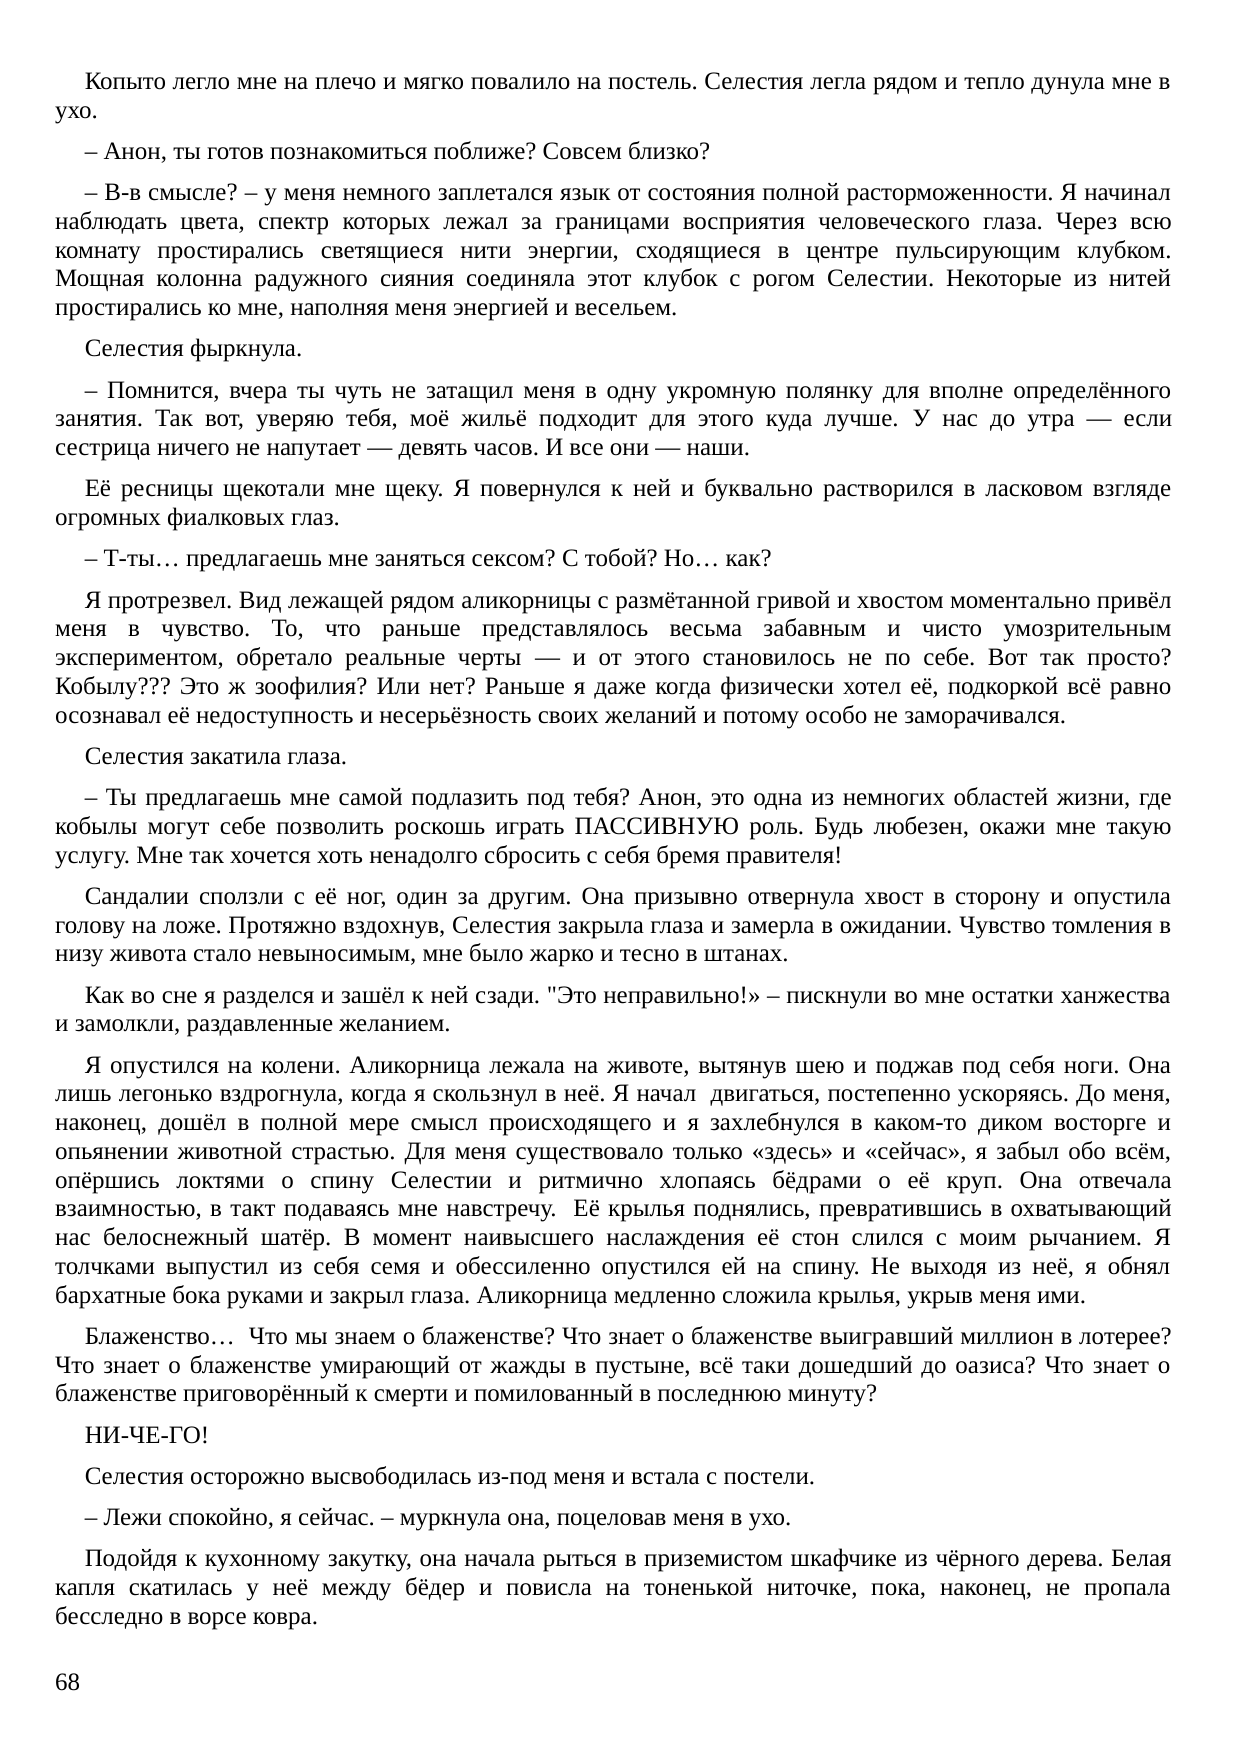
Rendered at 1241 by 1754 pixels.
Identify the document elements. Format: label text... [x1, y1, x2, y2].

text Подойдя к кухонному закутку, она начала рыться в приземистом шкафчике из чёрного дерева. Белая капля скатилась у неё между бёдер и повисла на тоненькой ниточке, пока, наконец, не пропала бесследно в ворсе ковра. [55, 1543, 1173, 1630]
text – Лежи спокойно, я сейчас. – муркнула она, поцеловав меня в ухо. [55, 1502, 1173, 1531]
text Копыто легло мне на плечо и мягко повалило на постель. Селестия легла рядом и тепло дунула мне в ухо. [55, 66, 1173, 123]
text Я протрезвел. Вид лежащей рядом аликорницы с размётанной гривой и хвостом моментально привёл меня в чувство. То, что раньше представлялось весьма забавным и чисто умозрительным экспериментом, обретало реальные черты — и от этого становилось не по себе. Вот так просто? Кобылу??? Это ж зоофилия? Или нет? Раньше я даже когда физически хотел её, подкоркой всё равно осознавал её недоступность и несерьёзность своих желаний и потому особо не заморачивался. [55, 585, 1173, 728]
text Селестия осторожно высвободилась из-под меня и встала с постели. [55, 1461, 1173, 1490]
text Я опустился на колени. Аликорница лежала на животе, вытянув шею и поджав под себя ноги. Она лишь легонько вздрогнула, когда я скользнул в неё. Я начал двигаться, постепенно ускоряясь. До меня, наконец, дошёл в полной мере смысл происходящего и я захлебнулся в каком-то диком восторге и опьянении животной страстью. Для меня существовало только «здесь» и «сейчас», я забыл обо всём, опёршись локтями о спину Селестии и ритмично хлопаясь бёдрами о её круп. Она отвечала взаимностью, в такт подаваясь мне навстречу. Её крылья поднялись, превратившись в охватывающий нас белоснежный шатёр. В момент наивысшего наслаждения её стон слился с моим рычанием. Я толчками выпустил из себя семя и обессиленно опустился ей на спину. Не выходя из неё, я обнял бархатные бока руками и закрыл глаза. Аликорница медленно сложила крылья, укрыв меня ими. [55, 1050, 1173, 1308]
text – В-в смысле? – у меня немного заплетался язык от состояния полной расторможенности. Я начинал наблюдать цвета, спектр которых лежал за границами восприятия человеческого глаза. Через всю комнату простирались светящиеся нити энергии, сходящиеся в центре пульсирующим клубком. Мощная колонна радужного сияния соединяла этот клубок с рогом Селестии. Некоторые из нитей простирались ко мне, наполняя меня энергией и весельем. [55, 177, 1173, 321]
text Сандалии сползли с её ног, один за другим. Она призывно отвернула хвост в сторону и опустила голову на ложе. Протяжно вздохнув, Селестия закрыла глаза и замерла в ожидании. Чувство томления в низу живота стало невыносимым, мне было жарко и тесно в штанах. [55, 881, 1173, 967]
text НИ-ЧЕ-ГО! [55, 1420, 1173, 1448]
text – Т-ты… предлагаешь мне заняться сексом? С тобой? Но… как? [55, 543, 1173, 572]
text Её ресницы щекотали мне щеку. Я повернулся к ней и буквально растворился в ласковом взгляде огромных фиалковых глаз. [55, 473, 1173, 531]
text Селестия фыркнула. [55, 333, 1173, 362]
text Селестия закатила глаза. [55, 741, 1173, 770]
text Как во сне я разделся и зашёл к ней сзади. "Это неправильно!» – пискнули во мне остатки ханжества и замолкли, раздавленные желанием. [55, 980, 1173, 1037]
text – Помнится, вчера ты чуть не затащил меня в одну укромную полянку для вполне определённого занятия. Так вот, уверяю тебя, моё жильё подходит для этого куда лучше. У нас до утра — если сестрица ничего не напутает — девять часов. И все они — наши. [55, 375, 1173, 461]
text Блаженство… Что мы знаем о блаженстве? Что знает о блаженстве выигравший миллион в лотерее? Что знает о блаженстве умирающий от жажды в пустыне, всё таки дошедший до оазиса? Что знает о блаженстве приговорённый к смерти и помилованный в последнюю минуту? [55, 1321, 1173, 1407]
text – Анон, ты готов познакомиться поближе? Совсем близко? [55, 136, 1173, 165]
text – Ты предлагаешь мне самой подлазить под тебя? Анон, это одна из немногих областей жизни, где кобылы могут себе позволить роскошь играть ПАССИВНУЮ роль. Будь любезен, окажи мне такую услугу. Мне так хочется хоть ненадолго сбросить с себя бремя правителя! [55, 782, 1173, 868]
